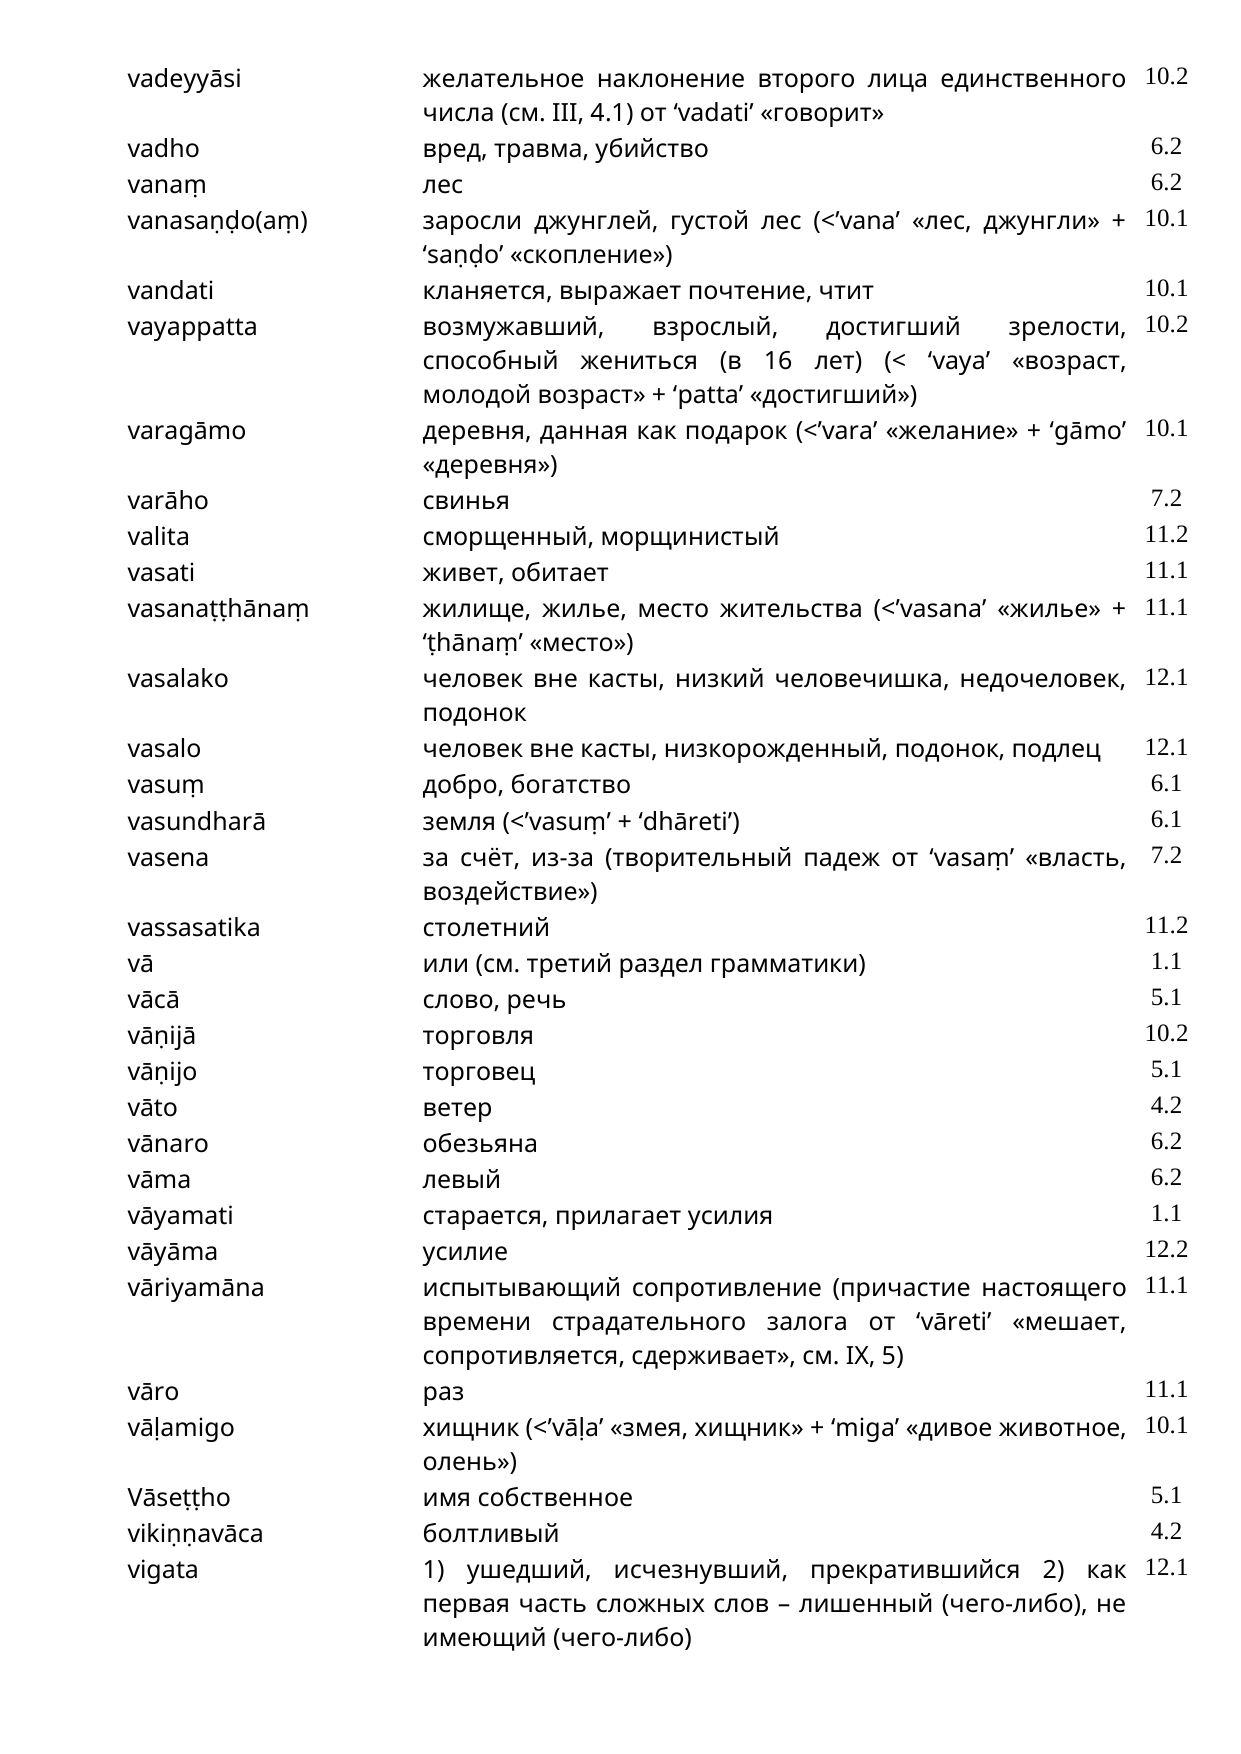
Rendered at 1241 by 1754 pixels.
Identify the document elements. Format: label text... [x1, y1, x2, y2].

table_cell 10.1 [1129, 411, 1203, 481]
table_cell 6.2 [1129, 1124, 1203, 1160]
table_cell 6.1 [1129, 801, 1203, 837]
table_cell vikiṇṇavāca [125, 1514, 420, 1550]
table_cell vācā [125, 980, 420, 1016]
table_cell старается, прилагает усилия [420, 1196, 1129, 1232]
table_cell желательное наклонение второго лица единственного числа (см. III, 4.1) от ‘vadati’ «говорит» [420, 59, 1129, 129]
table_cell 10.1 [1129, 1408, 1203, 1478]
table_cell varagāmo [125, 411, 420, 481]
table_cell vāriyamāna [125, 1268, 420, 1372]
table_cell vasanaṭṭhānaṃ [125, 589, 420, 659]
table_cell 11.1 [1129, 553, 1203, 589]
table_cell vāyamati [125, 1196, 420, 1232]
table_cell заросли джунглей, густой лес (<’vana’ «лес, джунгли» + ‘saṇḍo’ «скопление») [420, 201, 1129, 271]
table_cell лес [420, 165, 1129, 201]
table_cell за счёт, из-за (творительный падеж от ‘vasaṃ’ «власть, воздействие») [420, 838, 1129, 907]
table_cell vāma [125, 1160, 420, 1196]
table_cell vasuṃ [125, 765, 420, 801]
table_cell 1) ушедший, исчезнувший, прекратившийся 2) как первая часть сложных слов – лишенный (чего-либо), не имеющий (чего-либо) [420, 1550, 1129, 1654]
table_cell vāṇijo [125, 1052, 420, 1088]
table_cell усилие [420, 1232, 1129, 1268]
table_cell 10.2 [1129, 1016, 1203, 1052]
table_cell vāto [125, 1088, 420, 1124]
table_cell vadho [125, 129, 420, 165]
table_cell 12.1 [1129, 729, 1203, 765]
table_cell столетний [420, 908, 1129, 943]
table_cell vasalako [125, 659, 420, 729]
table_cell имя собственное [420, 1478, 1129, 1514]
table_cell 4.2 [1129, 1514, 1203, 1550]
table_cell 11.2 [1129, 908, 1203, 943]
table_cell 10.2 [1129, 59, 1203, 129]
table_cell vasena [125, 838, 420, 907]
table_cell 1.1 [1129, 1196, 1203, 1232]
table_cell vasalo [125, 729, 420, 765]
table_cell vandati [125, 271, 420, 307]
table_cell 10.1 [1129, 271, 1203, 307]
table_cell 11.1 [1129, 589, 1203, 659]
table_cell испытывающий сопротивление (причастие настоящего времени страдательного залога от ‘vāreti’ «мешает, сопротивляется, сдерживает», см. IX, 5) [420, 1268, 1129, 1372]
table_cell кланяется, выражает почтение, чтит [420, 271, 1129, 307]
table_cell 11.1 [1129, 1268, 1203, 1372]
table_cell 12.1 [1129, 1550, 1203, 1654]
table_cell 11.1 [1129, 1372, 1203, 1408]
table_cell vayappatta [125, 307, 420, 411]
table_cell раз [420, 1372, 1129, 1408]
table_cell vāṇijā [125, 1016, 420, 1052]
table_cell vigata [125, 1550, 420, 1654]
table_cell 5.1 [1129, 1478, 1203, 1514]
table_cell 6.2 [1129, 129, 1203, 165]
table_cell varāho [125, 481, 420, 517]
table_cell 12.1 [1129, 659, 1203, 729]
table_cell земля (<’vasuṃ’ + ‘dhāreti’) [420, 801, 1129, 837]
table_cell хищник (<’vāḷa’ «змея, хищник» + ‘miga’ «дивое животное, олень») [420, 1408, 1129, 1478]
table_cell человек вне касты, низкорожденный, подонок, подлец [420, 729, 1129, 765]
table_cell vassasatika [125, 908, 420, 943]
table_cell добро, богатство [420, 765, 1129, 801]
table_cell vasundharā [125, 801, 420, 837]
table_cell 10.1 [1129, 201, 1203, 271]
table_cell свинья [420, 481, 1129, 517]
table_cell vanaṃ [125, 165, 420, 201]
table_cell ветер [420, 1088, 1129, 1124]
table_cell vānaro [125, 1124, 420, 1160]
table_cell vanasaṇḍo(aṃ) [125, 201, 420, 271]
table_cell слово, речь [420, 980, 1129, 1016]
table_cell 6.2 [1129, 1160, 1203, 1196]
table_cell 5.1 [1129, 1052, 1203, 1088]
table_cell вред, травма, убийство [420, 129, 1129, 165]
table_cell 7.2 [1129, 481, 1203, 517]
table_cell 6.2 [1129, 165, 1203, 201]
table_cell деревня, данная как подарок (<’vara’ «желание» + ‘gāmo’ «деревня») [420, 411, 1129, 481]
table_cell vadeyyāsi [125, 59, 420, 129]
table_cell 10.2 [1129, 307, 1203, 411]
table_cell 11.2 [1129, 517, 1203, 553]
table_cell vāro [125, 1372, 420, 1408]
table_cell торговля [420, 1016, 1129, 1052]
table_cell 7.2 [1129, 838, 1203, 907]
table_cell 4.2 [1129, 1088, 1203, 1124]
table_cell жилище, жилье, место жительства (<’vasana’ «жилье» + ‘ṭhānaṃ’ «место») [420, 589, 1129, 659]
table_cell 5.1 [1129, 980, 1203, 1016]
table_cell или (см. третий раздел грамматики) [420, 944, 1129, 979]
table_cell vāḷamigo [125, 1408, 420, 1478]
table_cell Vāseṭṭho [125, 1478, 420, 1514]
table_cell 12.2 [1129, 1232, 1203, 1268]
table_cell болтливый [420, 1514, 1129, 1550]
table_cell vasati [125, 553, 420, 589]
table_cell торговец [420, 1052, 1129, 1088]
table_cell vāyāma [125, 1232, 420, 1268]
table_cell обезьяна [420, 1124, 1129, 1160]
table_cell vā [125, 944, 420, 979]
table_cell 1.1 [1129, 944, 1203, 979]
table_cell valita [125, 517, 420, 553]
table_cell левый [420, 1160, 1129, 1196]
table_cell возмужавший, взрослый, достигший зрелости, способный жениться (в 16 лет) (< ‘vaya’ «возраст, молодой возраст» + ‘patta’ «достигший») [420, 307, 1129, 411]
table_cell 6.1 [1129, 765, 1203, 801]
table_cell сморщенный, морщинистый [420, 517, 1129, 553]
table_cell живет, обитает [420, 553, 1129, 589]
table_cell человек вне касты, низкий человечишка, недочеловек, подонок [420, 659, 1129, 729]
